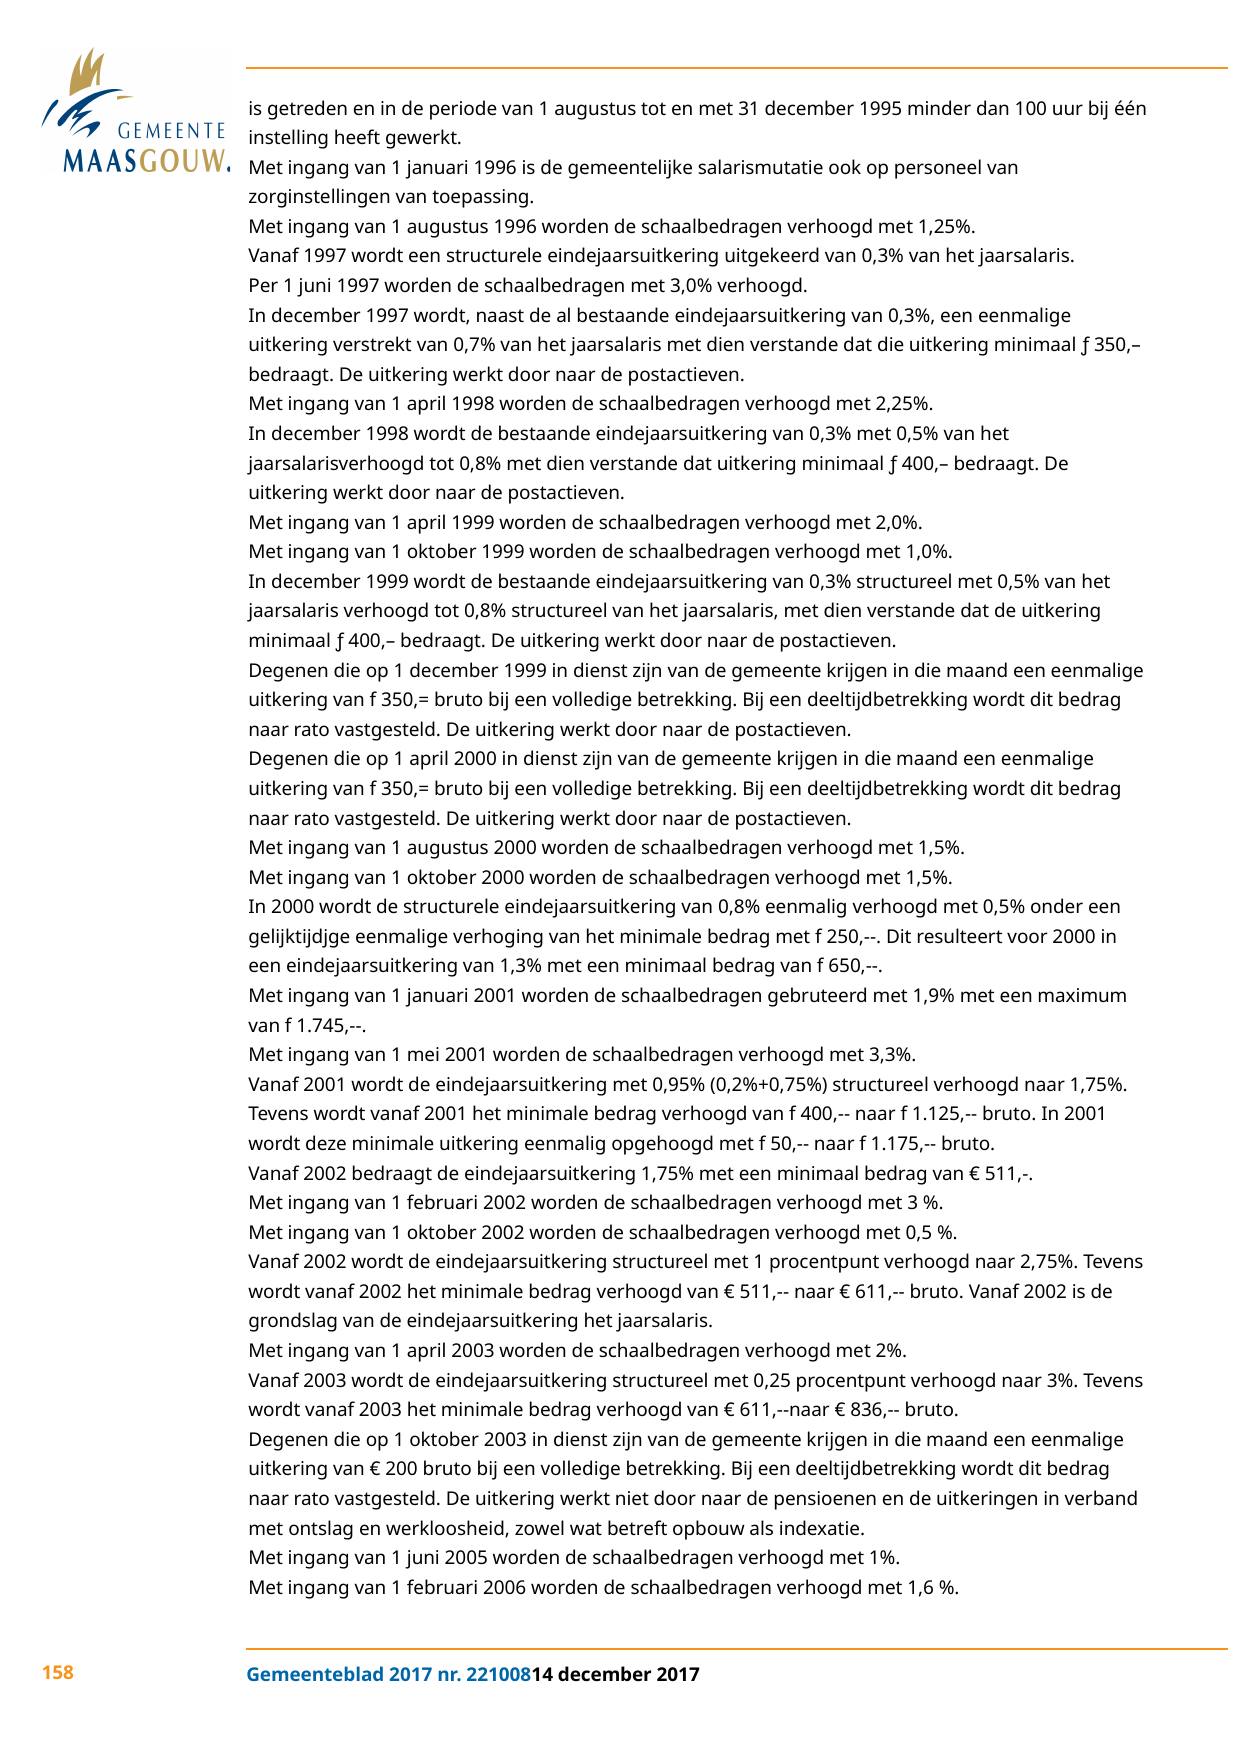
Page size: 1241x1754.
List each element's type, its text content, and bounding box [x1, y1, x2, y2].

text Vanaf 2001 wordt de eindejaarsuitkering met 0,95% (0,2%+0,75%) structureel verhoogd naar 1,75%. Tevens wordt vanaf 2001 het minimale bedrag verhoogd van f 400,-- naar f 1.125,-- bruto. In 2001 wordt deze minimale uitkering eenmalig opgehoogd met f 50,-- naar f 1.175,-- bruto. [248, 1071, 1152, 1156]
text Met ingang van 1 januari 2001 worden de schaalbedragen gebruteerd met 1,9% met een maximum van f 1.745,--. [248, 982, 1152, 1038]
text Met ingang van 1 februari 2002 worden de schaalbedragen verhoogd met 3 %. [248, 1189, 1152, 1215]
text Vanaf 2002 bedraagt de eindejaarsuitkering 1,75% met een minimaal bedrag van € 511,-. [248, 1160, 1152, 1186]
text Met ingang van 1 april 1999 worden de schaalbedragen verhoogd met 2,0%. [248, 509, 1152, 535]
text Met ingang van 1 oktober 1999 worden de schaalbedragen verhoogd met 1,0%. [248, 538, 1152, 564]
text Met ingang van 1 februari 2006 worden de schaalbedragen verhoogd met 1,6 %. [248, 1574, 1152, 1600]
text Degenen die op 1 december 1999 in dienst zijn van de gemeente krijgen in die maand een eenmalige uitkering van f 350,= bruto bij een volledige betrekking. Bij een deeltijdbetrekking wordt dit bedrag naar rato vastgesteld. De uitkering werkt door naar de postactieven. [248, 657, 1152, 742]
text In december 1999 wordt de bestaande eindejaarsuitkering van 0,3% structureel met 0,5% van het jaarsalaris verhoogd tot 0,8% structureel van het jaarsalaris, met dien verstande dat de uitkering minimaal ƒ 400,– bedraagt. De uitkering werkt door naar de postactieven. [248, 568, 1152, 653]
text Met ingang van 1 oktober 2002 worden de schaalbedragen verhoogd met 0,5 %. [248, 1219, 1152, 1245]
text Met ingang van 1 april 2003 worden de schaalbedragen verhoogd met 2%. [248, 1337, 1152, 1363]
text Vanaf 2003 wordt de eindejaarsuitkering structureel met 0,25 procentpunt verhoogd naar 3%. Tevens wordt vanaf 2003 het minimale bedrag verhoogd van € 611,--naar € 836,-- bruto. [248, 1367, 1152, 1422]
picture [41, 47, 231, 172]
text Met ingang van 1 augustus 1996 worden de schaalbedragen verhoogd met 1,25%. [248, 213, 1152, 239]
text Vanaf 1997 wordt een structurele eindejaarsuitkering uitgekeerd van 0,3% van het jaarsalaris. [248, 243, 1152, 268]
text Degenen die op 1 oktober 2003 in dienst zijn van de gemeente krijgen in die maand een eenmalige uitkering van € 200 bruto bij een volledige betrekking. Bij een deeltijdbetrekking wordt dit bedrag naar rato vastgesteld. De uitkering werkt niet door naar de pensioenen en de uitkeringen in verband met ontslag en werkloosheid, zowel wat betreft opbouw als indexatie. [248, 1426, 1152, 1541]
text In december 1997 wordt, naast de al bestaande eindejaarsuitkering van 0,3%, een eenmalige uitkering verstrekt van 0,7% van het jaarsalaris met dien verstande dat die uitkering minimaal ƒ 350,– bedraagt. De uitkering werkt door naar de postactieven. [248, 302, 1152, 387]
text Per 1 juni 1997 worden de schaalbedragen met 3,0% verhoogd. [248, 272, 1152, 298]
text is getreden en in de periode van 1 augustus tot en met 31 december 1995 minder dan 100 uur bij één instelling heeft gewerkt. [248, 95, 1152, 150]
text Met ingang van 1 mei 2001 worden de schaalbedragen verhoogd met 3,3%. [248, 1041, 1152, 1067]
text Met ingang van 1 april 1998 worden de schaalbedragen verhoogd met 2,25%. [248, 391, 1152, 416]
text In december 1998 wordt de bestaande eindejaarsuitkering van 0,3% met 0,5% van het jaarsalarisverhoogd tot 0,8% met dien verstande dat uitkering minimaal ƒ 400,– bedraagt. De uitkering werkt door naar de postactieven. [248, 420, 1152, 505]
text Met ingang van 1 juni 2005 worden de schaalbedragen verhoogd met 1%. [248, 1544, 1152, 1570]
text Degenen die op 1 april 2000 in dienst zijn van de gemeente krijgen in die maand een eenmalige uitkering van f 350,= bruto bij een volledige betrekking. Bij een deeltijdbetrekking wordt dit bedrag naar rato vastgesteld. De uitkering werkt door naar de postactieven. [248, 746, 1152, 831]
text Vanaf 2002 wordt de eindejaarsuitkering structureel met 1 procentpunt verhoogd naar 2,75%. Tevens wordt vanaf 2002 het minimale bedrag verhoogd van € 511,-- naar € 611,-- bruto. Vanaf 2002 is de grondslag van de eindejaarsuitkering het jaarsalaris. [248, 1248, 1152, 1333]
text Met ingang van 1 augustus 2000 worden de schaalbedragen verhoogd met 1,5%. [248, 834, 1152, 860]
text In 2000 wordt de structurele eindejaarsuitkering van 0,8% eenmalig verhoogd met 0,5% onder een gelijktijdjge eenmalige verhoging van het minimale bedrag met f 250,--. Dit resulteert voor 2000 in een eindejaarsuitkering van 1,3% met een minimaal bedrag van f 650,--. [248, 893, 1152, 978]
text Met ingang van 1 oktober 2000 worden de schaalbedragen verhoogd met 1,5%. [248, 864, 1152, 890]
text Met ingang van 1 januari 1996 is de gemeentelijke salarismutatie ook op personeel van zorginstellingen van toepassing. [248, 154, 1152, 209]
